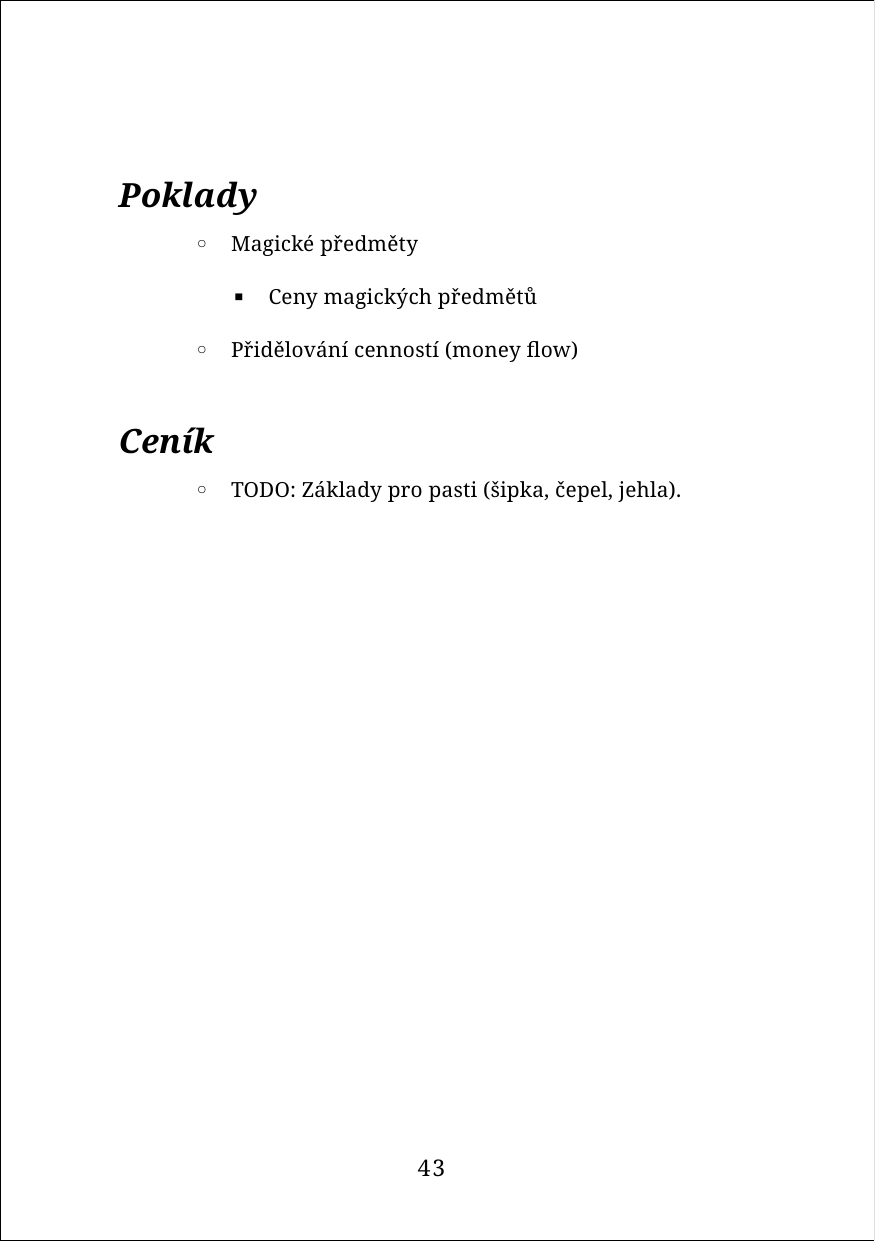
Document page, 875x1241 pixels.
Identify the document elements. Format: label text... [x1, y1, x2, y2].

subtitle Ceník [118, 418, 756, 464]
list Přidělování cenností (money flow) [193, 335, 756, 364]
list Magické předměty [193, 229, 756, 257]
list TODO: Základy pro pasti (šipka, čepel, jehla). [193, 475, 756, 504]
list Ceny magických předmětů [231, 282, 756, 311]
subtitle Poklady [118, 172, 756, 217]
